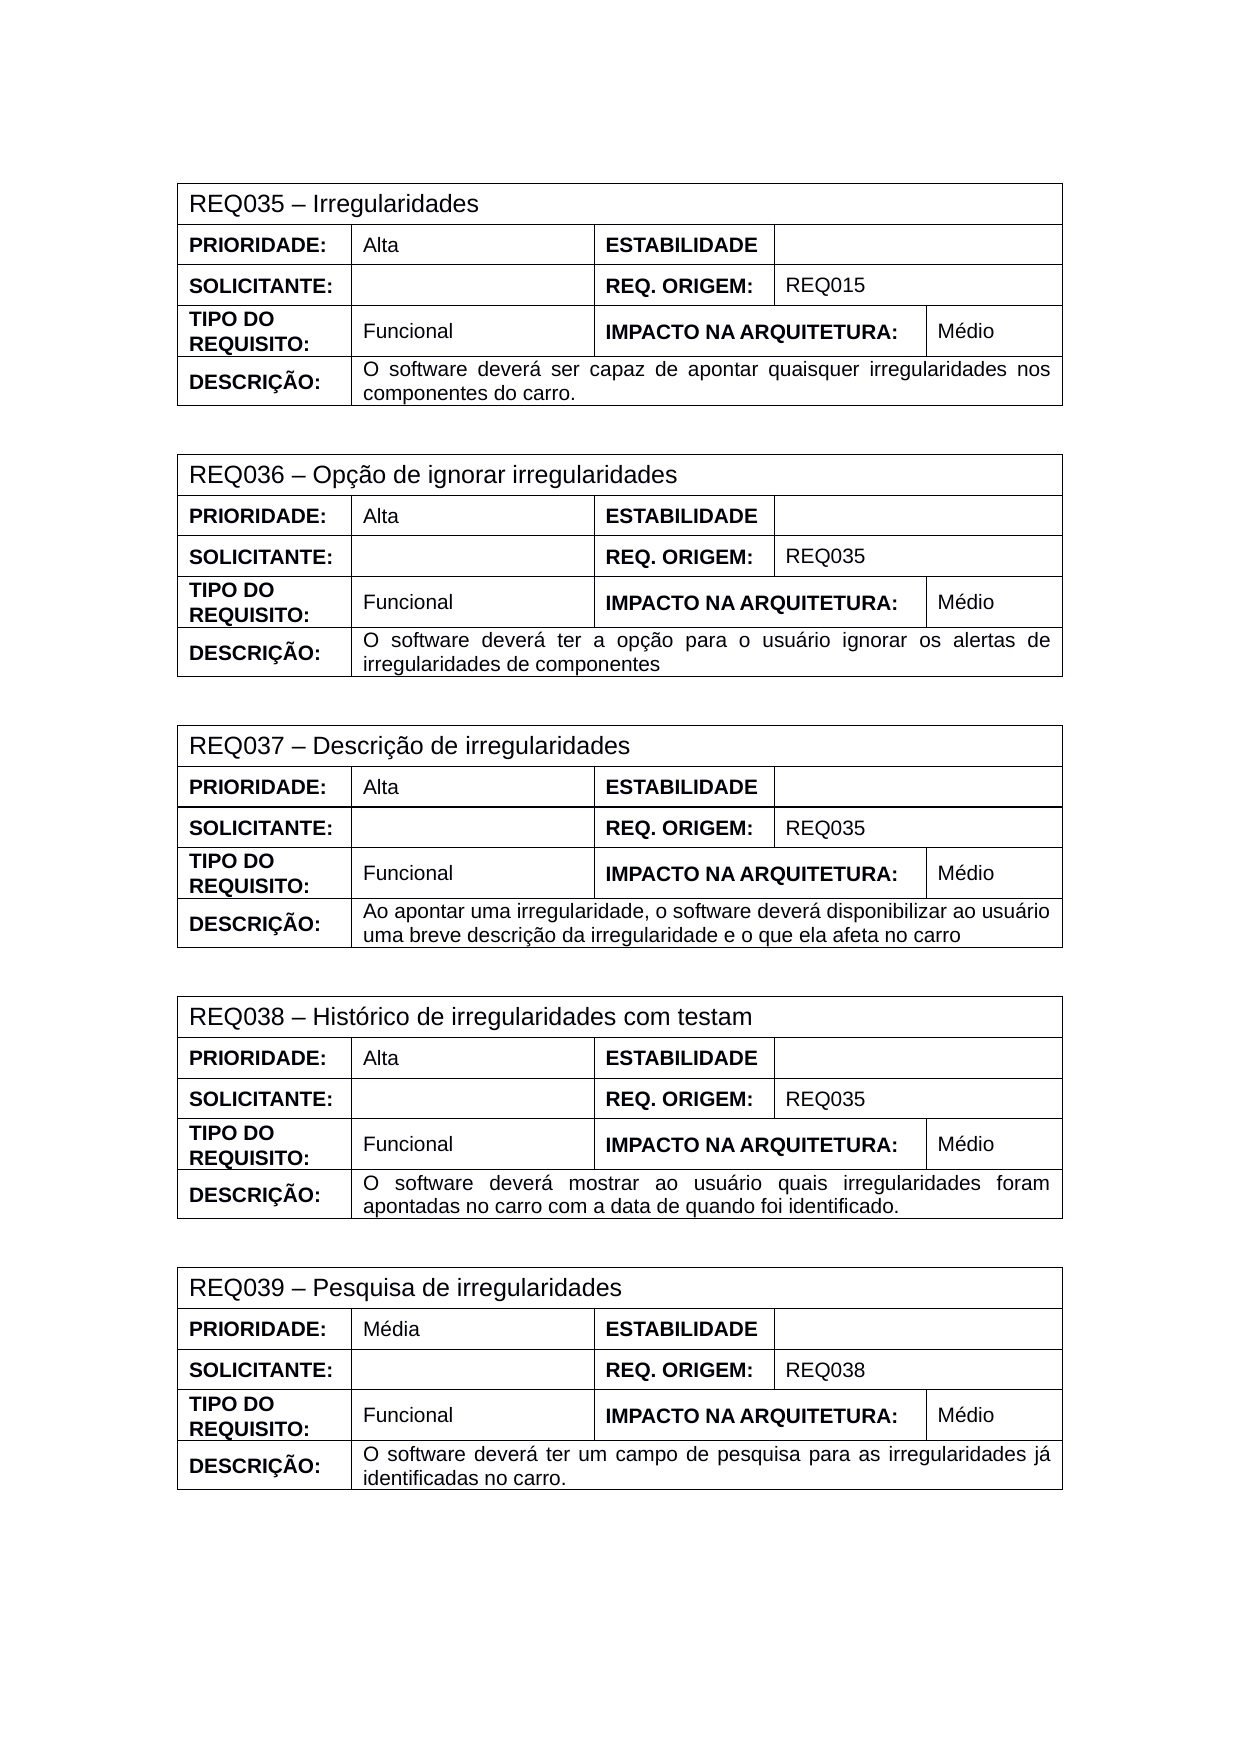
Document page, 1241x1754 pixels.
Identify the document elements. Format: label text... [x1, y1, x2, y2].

table_cell Médio [927, 1119, 1062, 1169]
table_cell REQ. ORIGEM: [595, 1079, 774, 1118]
table_cell ESTABILIDADE [595, 767, 774, 806]
table_cell PRIORIDADE: [178, 225, 351, 264]
table_cell Médio [927, 577, 1062, 627]
table_cell PRIORIDADE: [178, 1309, 351, 1348]
table_cell REQ035 [775, 536, 1062, 576]
table_cell IMPACTO NA ARQUITETURA: [595, 1390, 926, 1440]
table_cell TIPO DO REQUISITO: [178, 1119, 351, 1169]
table_cell Alta [352, 767, 594, 806]
table_cell Médio [927, 306, 1062, 356]
table_cell Funcional [352, 848, 594, 898]
table_cell Alta [352, 225, 594, 264]
table_cell O software deverá ter um campo de pesquisa para as irregularidades já identificadas no carro. [352, 1441, 1062, 1489]
table_cell IMPACTO NA ARQUITETURA: [595, 1119, 926, 1169]
table_cell DESCRIÇÃO: [178, 1441, 351, 1489]
table_cell Funcional [352, 577, 594, 627]
table_cell [775, 496, 1062, 535]
table_cell DESCRIÇÃO: [178, 899, 351, 947]
table_cell ESTABILIDADE [595, 1038, 774, 1077]
table_cell TIPO DO REQUISITO: [178, 848, 351, 898]
table_cell TIPO DO REQUISITO: [178, 1390, 351, 1440]
table_cell [352, 1079, 594, 1118]
table_header REQ038 – Histórico de irregularidades com testam [178, 997, 1062, 1037]
table_cell IMPACTO NA ARQUITETURA: [595, 577, 926, 627]
table_cell PRIORIDADE: [178, 1038, 351, 1077]
table_cell [775, 767, 1062, 806]
table_cell ESTABILIDADE [595, 1309, 774, 1348]
table_cell [352, 808, 594, 847]
table_cell IMPACTO NA ARQUITETURA: [595, 306, 926, 356]
table_cell DESCRIÇÃO: [178, 357, 351, 405]
table_cell [352, 1350, 594, 1389]
table_cell [775, 1309, 1062, 1348]
table_cell SOLICITANTE: [178, 536, 351, 576]
table_cell REQ. ORIGEM: [595, 1350, 774, 1389]
table_cell Ao apontar uma irregularidade, o software deverá disponibilizar ao usuário uma breve descrição da irregularidade e o que ela afeta no carro [352, 899, 1062, 947]
table_header REQ039 – Pesquisa de irregularidades [178, 1268, 1062, 1308]
table_cell REQ. ORIGEM: [595, 808, 774, 847]
table_cell O software deverá ser capaz de apontar quaisquer irregularidades nos componentes do carro. [352, 357, 1062, 405]
table_cell DESCRIÇÃO: [178, 1170, 351, 1218]
table_cell Médio [927, 1390, 1062, 1440]
table_cell SOLICITANTE: [178, 808, 351, 847]
table_cell REQ038 [775, 1350, 1062, 1389]
table_cell PRIORIDADE: [178, 496, 351, 535]
table_cell Funcional [352, 1119, 594, 1169]
table_cell Funcional [352, 1390, 594, 1440]
table_cell Médio [927, 848, 1062, 898]
table_cell O software deverá mostrar ao usuário quais irregularidades foram apontadas no carro com a data de quando foi identificado. [352, 1170, 1062, 1218]
table_cell Média [352, 1309, 594, 1348]
table_cell Funcional [352, 306, 594, 356]
table_cell SOLICITANTE: [178, 1079, 351, 1118]
table_cell TIPO DO REQUISITO: [178, 306, 351, 356]
table_cell REQ035 [775, 1079, 1062, 1118]
table_cell TIPO DO REQUISITO: [178, 577, 351, 627]
table_cell [352, 536, 594, 576]
table_cell O software deverá ter a opção para o usuário ignorar os alertas de irregularidades de componentes [352, 628, 1062, 676]
table_cell REQ. ORIGEM: [595, 536, 774, 576]
table_cell REQ015 [775, 265, 1062, 305]
table_cell PRIORIDADE: [178, 767, 351, 806]
table_cell [775, 1038, 1062, 1077]
table_cell IMPACTO NA ARQUITETURA: [595, 848, 926, 898]
table_header REQ036 – Opção de ignorar irregularidades [178, 455, 1062, 494]
table_cell ESTABILIDADE [595, 225, 774, 264]
table_header REQ037 – Descrição de irregularidades [178, 726, 1062, 766]
table_cell Alta [352, 1038, 594, 1077]
table_cell SOLICITANTE: [178, 265, 351, 305]
table_cell DESCRIÇÃO: [178, 628, 351, 676]
table_header REQ035 – Irregularidades [178, 184, 1062, 223]
table_cell [352, 265, 594, 305]
table_cell SOLICITANTE: [178, 1350, 351, 1389]
table_cell ESTABILIDADE [595, 496, 774, 535]
table_cell [775, 225, 1062, 264]
table_cell REQ. ORIGEM: [595, 265, 774, 305]
table_cell REQ035 [775, 808, 1062, 847]
table_cell Alta [352, 496, 594, 535]
